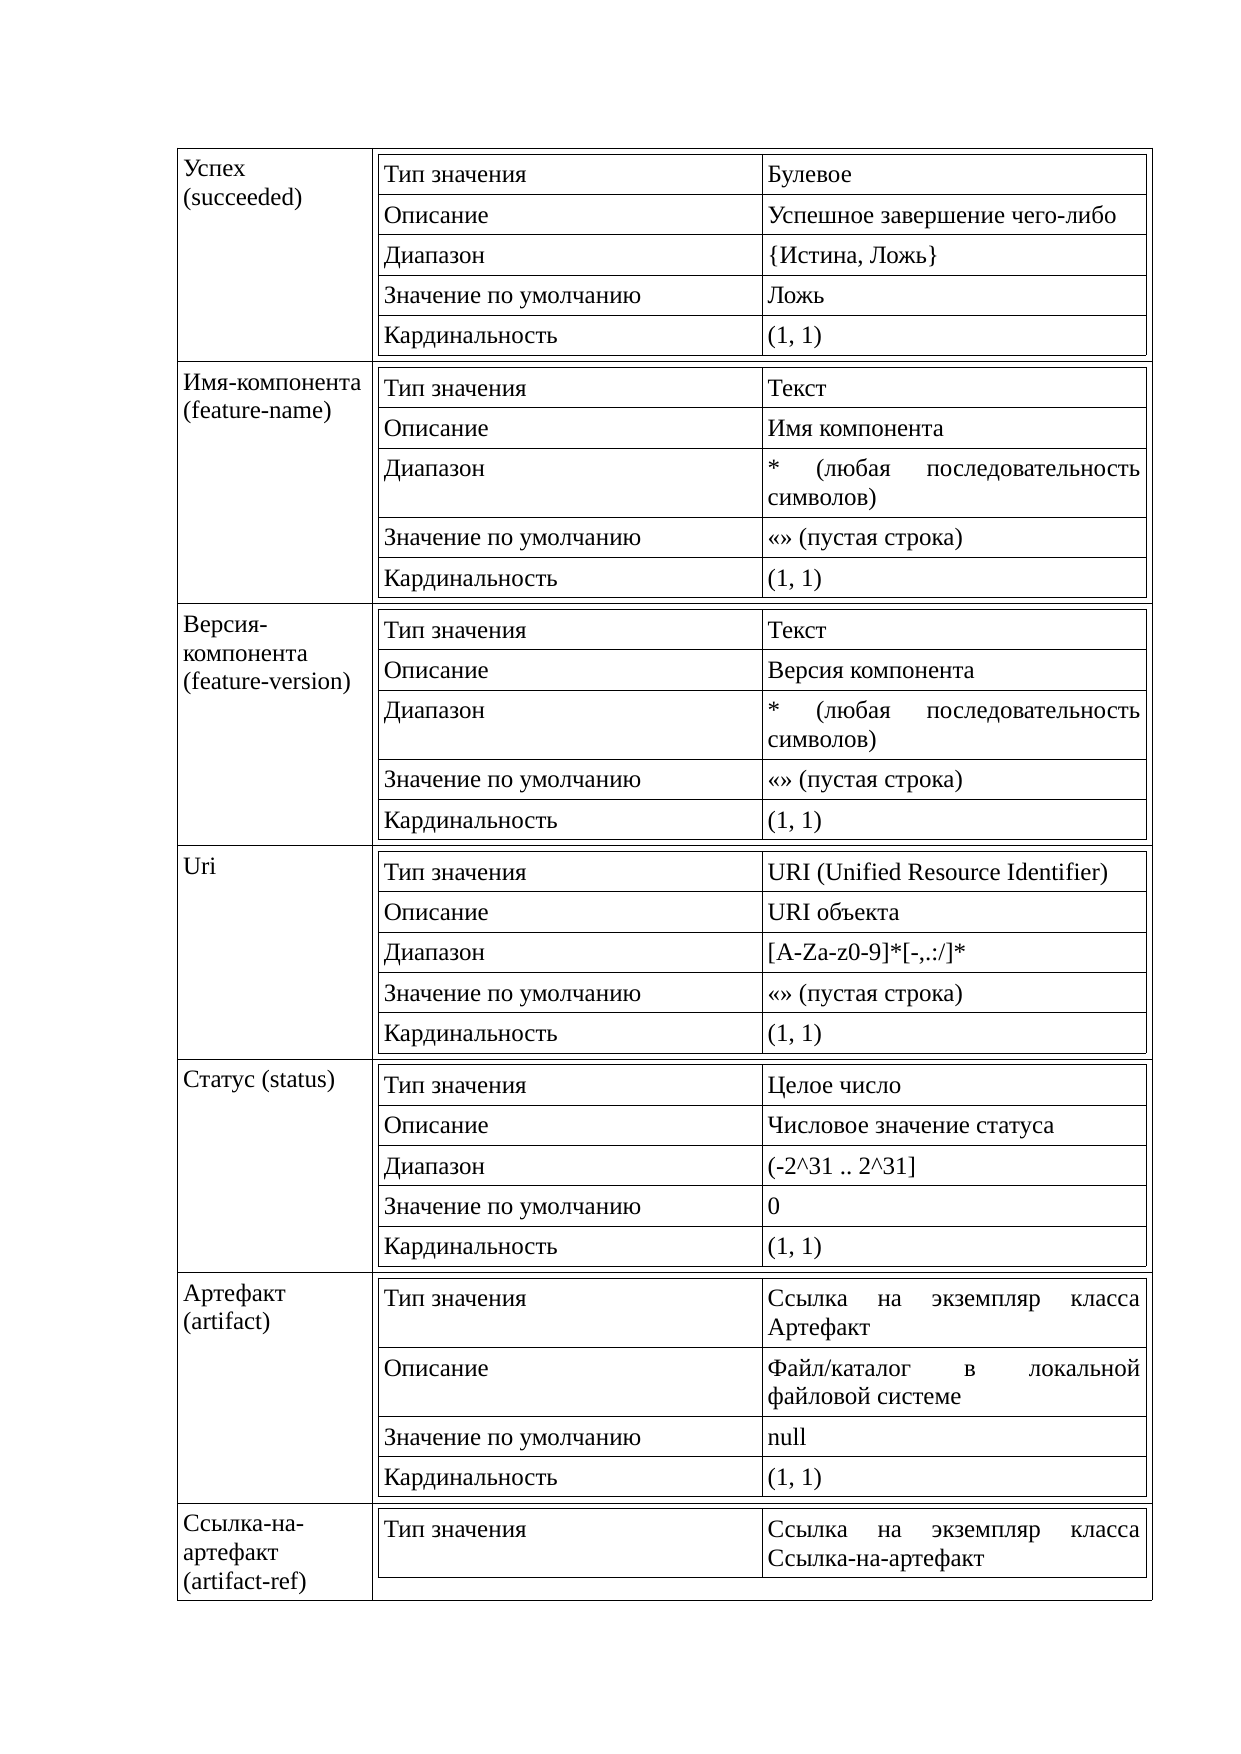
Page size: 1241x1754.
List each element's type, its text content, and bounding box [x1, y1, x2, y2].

table_cell «» (пустая строка) [763, 760, 1146, 799]
table_header Текст [763, 368, 1146, 407]
table_cell Версия-компонента (feature-version) [178, 604, 372, 845]
table_cell Значение по умолчанию [379, 1186, 762, 1226]
table_header Тип значения [379, 610, 762, 649]
table_cell (1, 1) [763, 1227, 1146, 1266]
table_cell {Истина, Ложь} [763, 235, 1146, 274]
table_cell Успех (succeeded) [178, 149, 372, 361]
table_cell null [763, 1417, 1146, 1456]
table_cell «» (пустая строка) [763, 518, 1146, 557]
table_cell Значение по умолчанию [379, 518, 762, 557]
table_cell Значение по умолчанию [379, 973, 762, 1012]
table_cell Описание [379, 650, 762, 689]
table_cell [373, 1504, 1152, 1600]
table_cell [373, 846, 1152, 1058]
table_cell Числовое значение статуса [763, 1106, 1146, 1145]
table_cell Описание [379, 892, 762, 932]
table_cell Uri [178, 846, 372, 1058]
table_cell Описание [379, 1348, 762, 1416]
table_cell (1, 1) [763, 558, 1146, 597]
table_cell Кардинальность [379, 1013, 762, 1053]
table_cell Описание [379, 1106, 762, 1145]
table_cell [373, 1273, 1152, 1502]
table_header Тип значения [379, 1279, 762, 1347]
table_cell «» (пустая строка) [763, 973, 1146, 1012]
table_cell Диапазон [379, 449, 762, 517]
table_cell (1, 1) [763, 1013, 1146, 1053]
table_cell Имя-компонента (feature-name) [178, 362, 372, 603]
table_cell [373, 604, 1152, 845]
table_cell Кардинальность [379, 1227, 762, 1266]
table_header Тип значения [379, 852, 762, 891]
table_header Тип значения [379, 1065, 762, 1105]
table_cell URI объекта [763, 892, 1146, 932]
table_cell Файл/каталог в локальной файловой системе [763, 1348, 1146, 1416]
table_cell Ссылка-на-артефакт (artifact-ref) [178, 1504, 372, 1600]
table_cell Диапазон [379, 691, 762, 759]
table_header Ссылка на экземпляр класса Артефакт [763, 1279, 1146, 1347]
table_cell Диапазон [379, 1146, 762, 1185]
table_cell (1, 1) [763, 1457, 1146, 1496]
table_cell 0 [763, 1186, 1146, 1226]
table_header Тип значения [379, 1509, 762, 1577]
table_cell [A-Za-z0-9]*[-,.:/]* [763, 933, 1146, 972]
table_cell Диапазон [379, 235, 762, 274]
table_cell [373, 1060, 1152, 1272]
table_cell Успешное завершение чего-либо [763, 195, 1146, 234]
table_cell (1, 1) [763, 316, 1146, 355]
table_header Целое число [763, 1065, 1146, 1105]
table_header URI (Unified Resource Identifier) [763, 852, 1146, 891]
table_cell Версия компонента [763, 650, 1146, 689]
table_header Тип значения [379, 155, 762, 194]
table_header Ссылка на экземпляр класса Ссылка-на-артефакт [763, 1509, 1146, 1577]
table_cell * (любая последовательность символов) [763, 691, 1146, 759]
table_cell Кардинальность [379, 1457, 762, 1496]
table_cell Кардинальность [379, 558, 762, 597]
table_cell Значение по умолчанию [379, 276, 762, 315]
table_cell [373, 149, 1152, 361]
table_cell [373, 362, 1152, 603]
table_cell Диапазон [379, 933, 762, 972]
table_cell Артефакт (artifact) [178, 1273, 372, 1502]
table_cell Кардинальность [379, 316, 762, 355]
table_cell * (любая последовательность символов) [763, 449, 1146, 517]
table_header Тип значения [379, 368, 762, 407]
table_cell Кардинальность [379, 800, 762, 839]
table_cell (-2^31 .. 2^31] [763, 1146, 1146, 1185]
table_cell (1, 1) [763, 800, 1146, 839]
table_cell Значение по умолчанию [379, 1417, 762, 1456]
table_cell Описание [379, 195, 762, 234]
table_cell Статус (status) [178, 1060, 372, 1272]
table_header Текст [763, 610, 1146, 649]
table_cell Значение по умолчанию [379, 760, 762, 799]
table_header Булевое [763, 155, 1146, 194]
table_cell Имя компонента [763, 408, 1146, 447]
table_cell Описание [379, 408, 762, 447]
table_cell Ложь [763, 276, 1146, 315]
